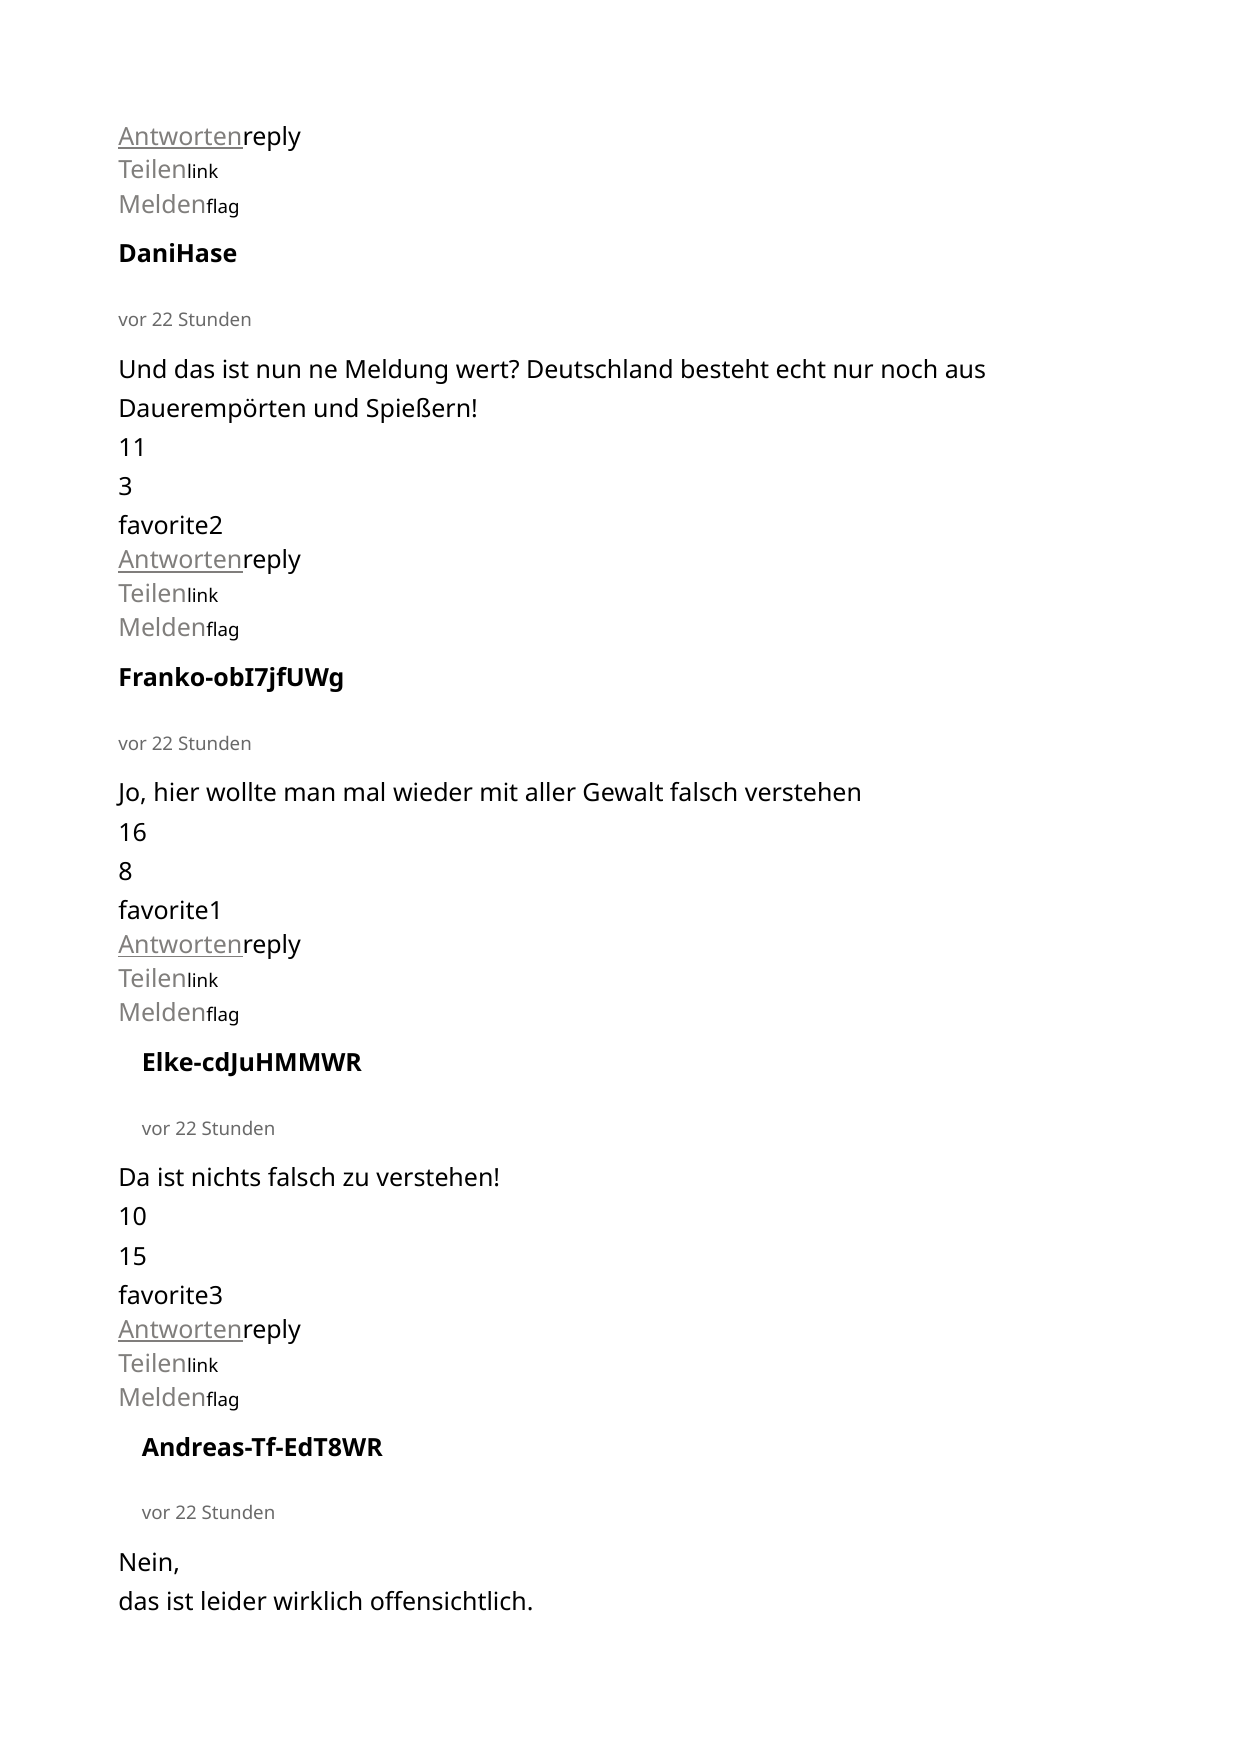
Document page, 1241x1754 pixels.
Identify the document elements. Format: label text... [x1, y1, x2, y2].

text 10 [118, 1199, 1122, 1233]
text Teilenlink [118, 576, 1122, 610]
text Teilenlink [118, 961, 1122, 995]
text favorite1 [118, 893, 1122, 927]
text 8 [118, 853, 1122, 887]
text Andreas-Tf-EdT8WR [142, 1429, 1114, 1463]
text favorite3 [118, 1277, 1122, 1311]
text 11 [118, 429, 1122, 464]
text vor 22 Stunden [118, 730, 1117, 756]
text Antwortenreply [118, 542, 1122, 576]
text Meldenflag [118, 1379, 1122, 1413]
text DaniHase [118, 236, 1114, 270]
text Antwortenreply [118, 1311, 1122, 1345]
text Meldenflag [118, 610, 1122, 644]
text Antwortenreply [118, 927, 1122, 961]
text Meldenflag [118, 995, 1122, 1029]
text Teilenlink [118, 152, 1122, 186]
text Elke-cdJuHMMWR [142, 1044, 1114, 1078]
text vor 22 Stunden [118, 306, 1117, 332]
text Franko-obI7jfUWg [118, 660, 1114, 694]
text Teilenlink [118, 1345, 1122, 1379]
text Jo, hier wollte man mal wieder mit aller Gewalt falsch verstehen [118, 775, 1122, 809]
text 15 [118, 1238, 1122, 1272]
text 16 [118, 814, 1122, 848]
text Und das ist nun ne Meldung wert? Deutschland besteht echt nur noch aus Dauerempörten und Spießern! [118, 351, 1122, 424]
text favorite2 [118, 508, 1122, 542]
text vor 22 Stunden [142, 1499, 1117, 1525]
text Da ist nichts falsch zu verstehen! [118, 1160, 1122, 1194]
text Nein, das ist leider wirklich offensichtlich. [118, 1544, 1122, 1618]
text 3 [118, 469, 1122, 503]
text vor 22 Stunden [142, 1115, 1117, 1140]
text Meldenflag [118, 186, 1122, 220]
text Antwortenreply [118, 118, 1122, 152]
